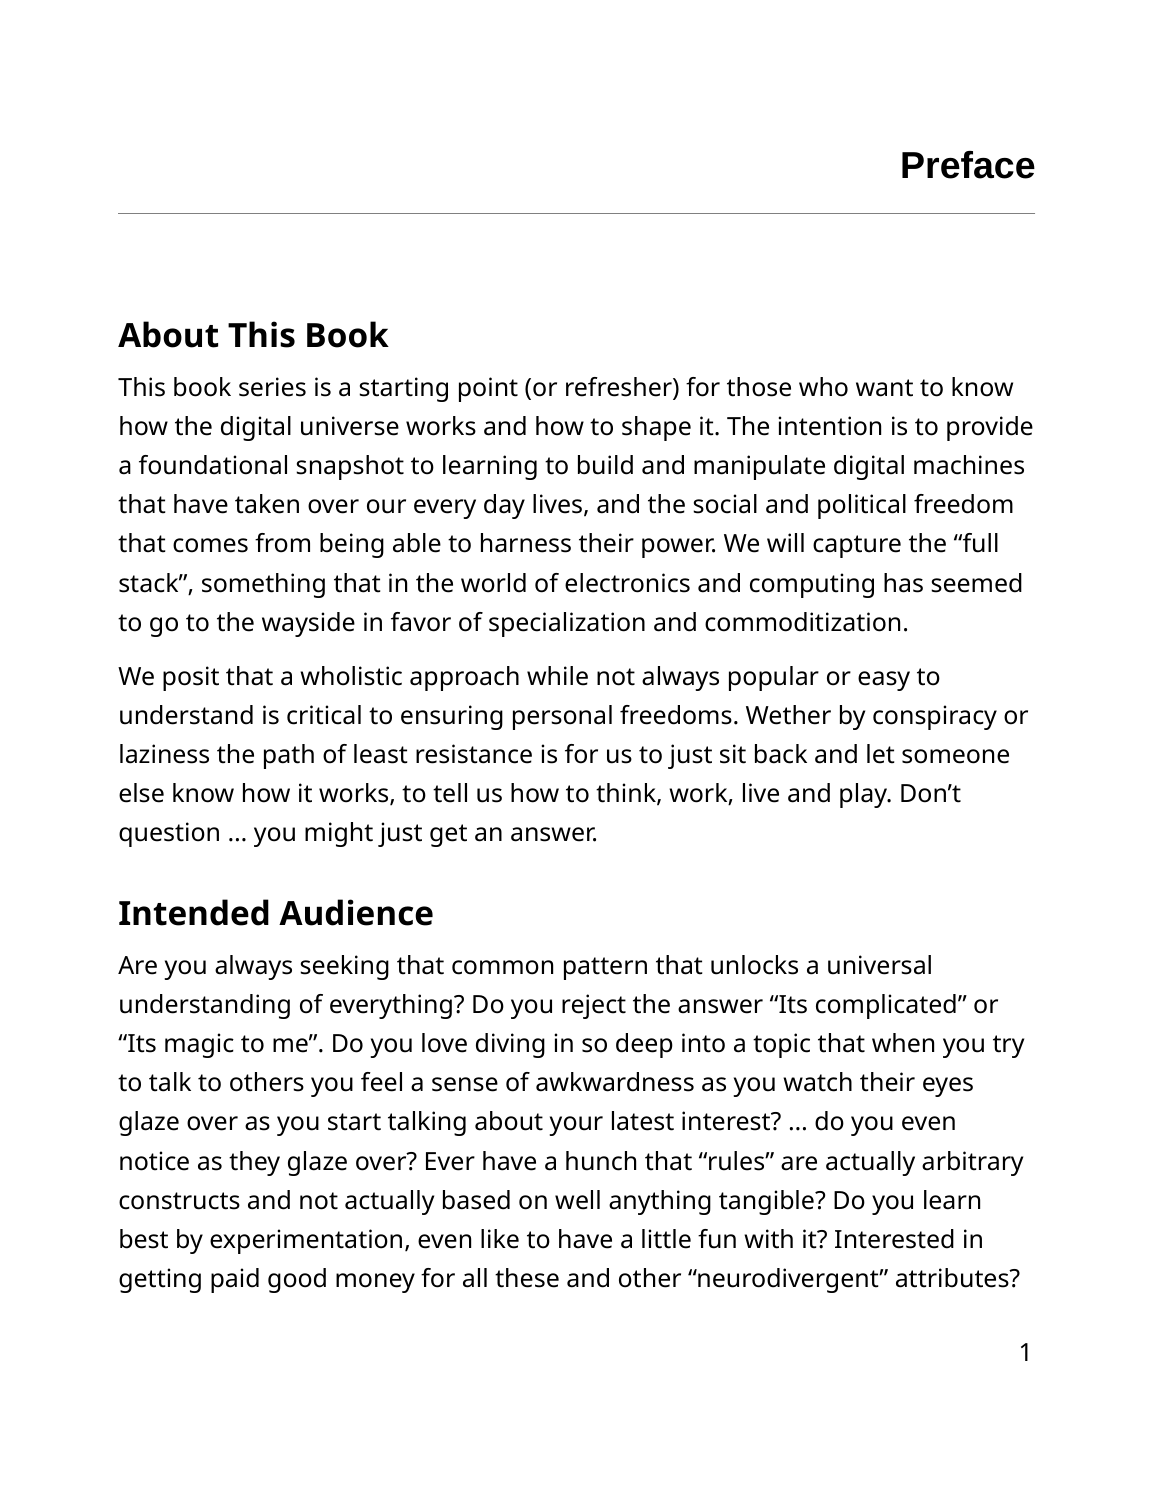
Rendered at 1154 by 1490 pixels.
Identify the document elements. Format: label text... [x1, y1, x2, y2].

text This book series is a starting point (or refresher) for those who want to know how the digital universe works and how to shape it. The intention is to provide a foundational snapshot to learning to build and manipulate digital machines that have taken over our every day lives, and the social and political freedom that comes from being able to harness their power. We will capture the “full stack”, something that in the world of electronics and computing has seemed to go to the wayside in favor of specialization and commoditization. [118, 369, 1035, 638]
text Are you always seeking that common pattern that unlocks a universal understanding of everything? Do you reject the answer “Its complicated” or “Its magic to me”. Do you love diving in so deep into a topic that when you try to talk to others you feel a sense of awkwardness as you watch their eyes glaze over as you start talking about your latest interest? … do you even notice as they glaze over? Ever have a hunch that “rules” are actually arbitrary constructs and not actually based on well anything tangible? Do you learn best by experimentation, even like to have a little fun with it? Interested in getting paid good money for all these and other “neurodivergent” attributes? [118, 947, 1035, 1295]
text We posit that a wholistic approach while not always popular or easy to understand is critical to ensuring personal freedoms. Wether by conspiracy or laziness the path of least resistance is for us to just sit back and let someone else know how it works, to tell us how to think, work, live and play. Don’t question … you might just get an answer. [118, 658, 1035, 849]
subtitle About This Book [118, 311, 1035, 357]
subtitle Preface [118, 143, 1035, 186]
subtitle Intended Audience [118, 889, 1035, 935]
